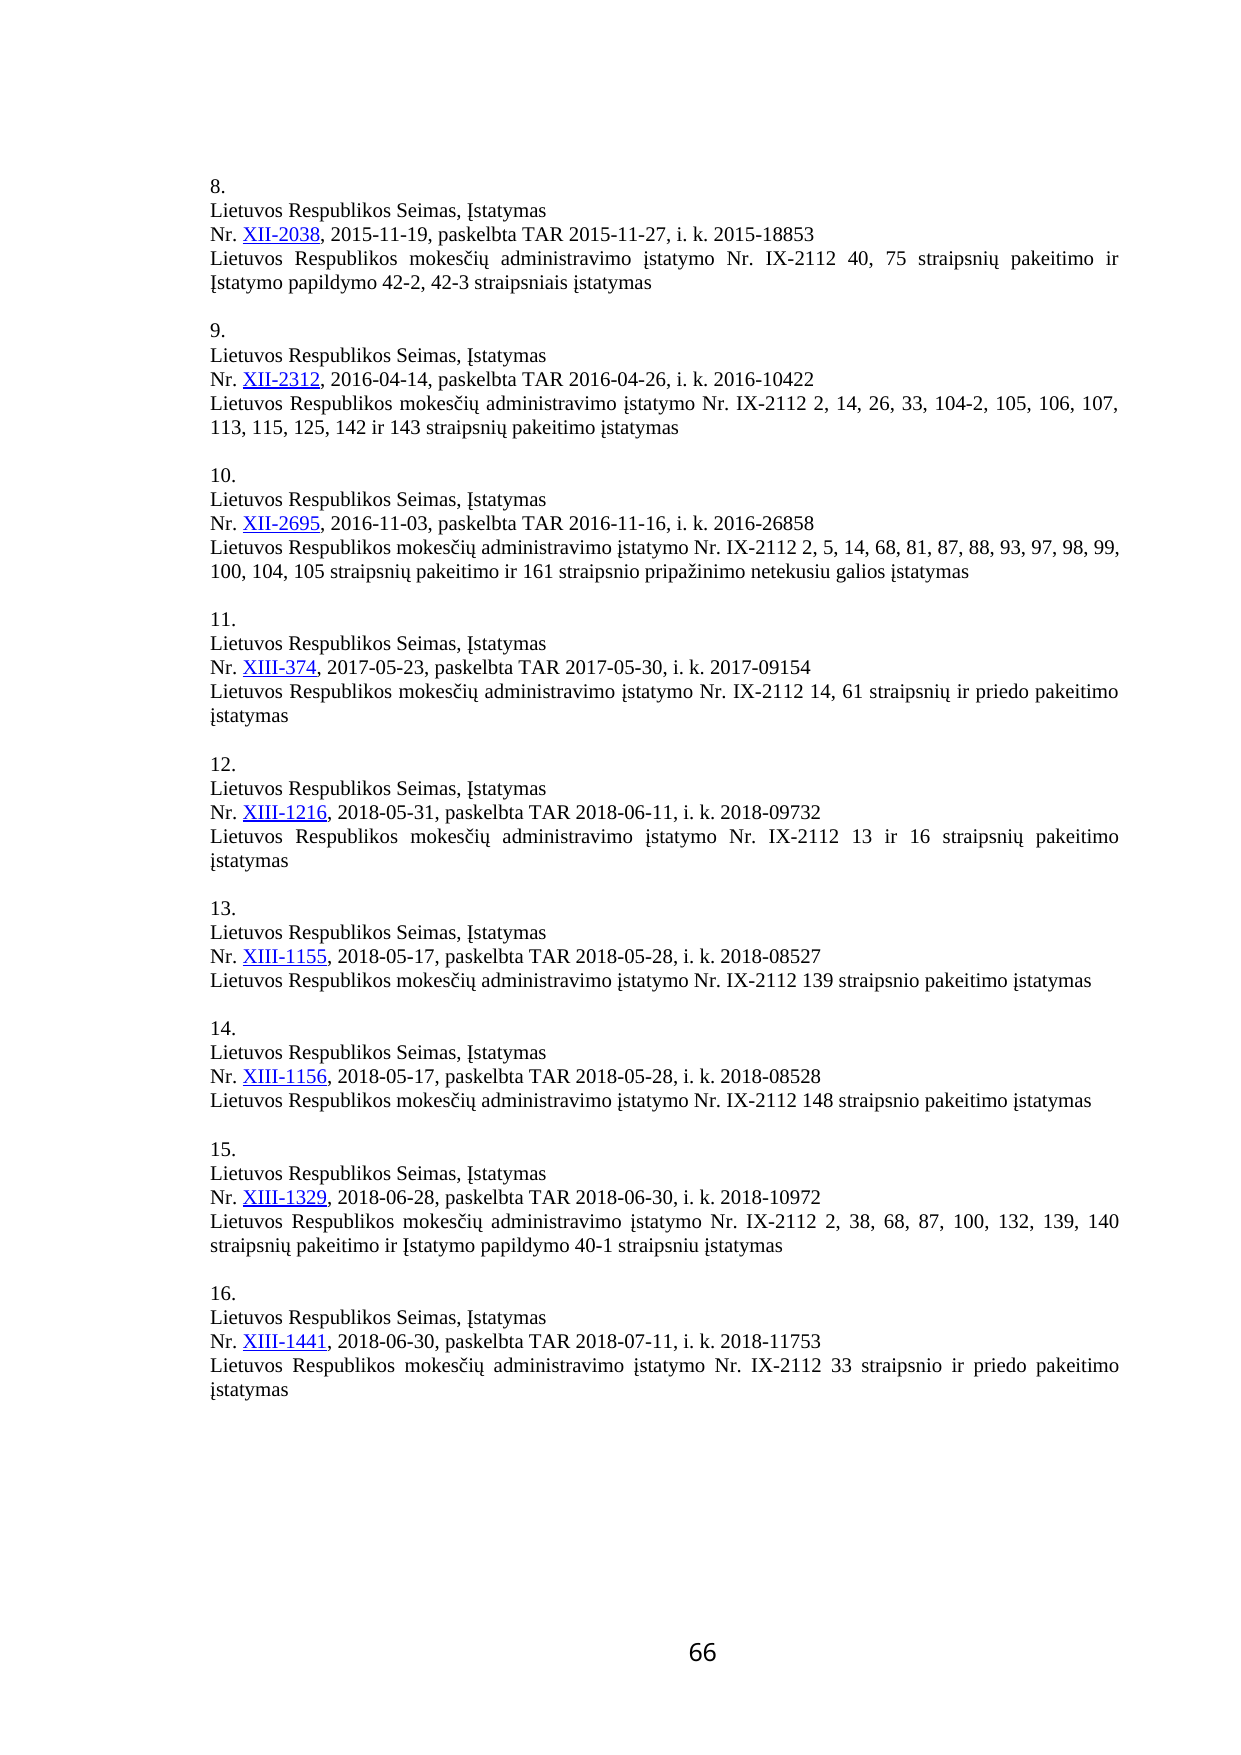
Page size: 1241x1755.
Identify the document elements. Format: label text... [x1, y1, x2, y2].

text 12. [210, 752, 1120, 776]
text 8. [210, 174, 1120, 198]
text 11. [210, 607, 1120, 631]
text Nr. XIII-1216, 2018-05-31, paskelbta TAR 2018-06-11, i. k. 2018-09732 [210, 800, 1120, 824]
text Lietuvos Respublikos mokesčių administravimo įstatymo Nr. IX-2112 40, 75 straipsnių pakeitimo ir Įstatymo papildymo 42-2, 42-3 straipsniais įstatymas [210, 246, 1120, 294]
text 13. [210, 896, 1120, 920]
text 16. [210, 1281, 1120, 1305]
text Lietuvos Respublikos Seimas, Įstatymas [210, 1305, 1120, 1329]
text Nr. XII-2695, 2016-11-03, paskelbta TAR 2016-11-16, i. k. 2016-26858 [210, 511, 1120, 535]
text Nr. XIII-1155, 2018-05-17, paskelbta TAR 2018-05-28, i. k. 2018-08527 [210, 944, 1120, 968]
text Lietuvos Respublikos Seimas, Įstatymas [210, 631, 1120, 655]
text Lietuvos Respublikos mokesčių administravimo įstatymo Nr. IX-2112 2, 38, 68, 87, 100, 132, 139, 140 straipsnių pakeitimo ir Įstatymo papildymo 40-1 straipsniu įstatymas [210, 1209, 1120, 1257]
text Lietuvos Respublikos Seimas, Įstatymas [210, 920, 1120, 944]
text Nr. XIII-374, 2017-05-23, paskelbta TAR 2017-05-30, i. k. 2017-09154 [210, 655, 1120, 679]
text Lietuvos Respublikos mokesčių administravimo įstatymo Nr. IX-2112 148 straipsnio pakeitimo įstatymas [210, 1088, 1120, 1112]
text Nr. XIII-1441, 2018-06-30, paskelbta TAR 2018-07-11, i. k. 2018-11753 [210, 1329, 1120, 1353]
text Nr. XII-2312, 2016-04-14, paskelbta TAR 2016-04-26, i. k. 2016-10422 [210, 367, 1120, 391]
text Lietuvos Respublikos mokesčių administravimo įstatymo Nr. IX-2112 2, 5, 14, 68, 81, 87, 88, 93, 97, 98, 99, 100, 104, 105 straipsnių pakeitimo ir 161 straipsnio pripažinimo netekusiu galios įstatymas [210, 535, 1120, 583]
text 15. [210, 1137, 1120, 1161]
text Lietuvos Respublikos Seimas, Įstatymas [210, 342, 1120, 367]
text 9. [210, 318, 1120, 342]
text Lietuvos Respublikos mokesčių administravimo įstatymo Nr. IX-2112 2, 14, 26, 33, 104-2, 105, 106, 107, 113, 115, 125, 142 ir 143 straipsnių pakeitimo įstatymas [210, 391, 1120, 439]
text Nr. XII-2038, 2015-11-19, paskelbta TAR 2015-11-27, i. k. 2015-18853 [210, 222, 1120, 246]
text 10. [210, 463, 1120, 487]
text Lietuvos Respublikos Seimas, Įstatymas [210, 776, 1120, 800]
text Nr. XIII-1156, 2018-05-17, paskelbta TAR 2018-05-28, i. k. 2018-08528 [210, 1064, 1120, 1088]
text Lietuvos Respublikos mokesčių administravimo įstatymo Nr. IX-2112 139 straipsnio pakeitimo įstatymas [210, 968, 1120, 992]
text Nr. XIII-1329, 2018-06-28, paskelbta TAR 2018-06-30, i. k. 2018-10972 [210, 1185, 1120, 1209]
text Lietuvos Respublikos Seimas, Įstatymas [210, 1040, 1120, 1064]
text Lietuvos Respublikos Seimas, Įstatymas [210, 487, 1120, 511]
text Lietuvos Respublikos mokesčių administravimo įstatymo Nr. IX-2112 14, 61 straipsnių ir priedo pakeitimo įstatymas [210, 679, 1120, 727]
text Lietuvos Respublikos Seimas, Įstatymas [210, 1161, 1120, 1185]
text 14. [210, 1016, 1120, 1040]
text Lietuvos Respublikos mokesčių administravimo įstatymo Nr. IX-2112 33 straipsnio ir priedo pakeitimo įstatymas [210, 1353, 1120, 1401]
text Lietuvos Respublikos Seimas, Įstatymas [210, 198, 1120, 222]
text Lietuvos Respublikos mokesčių administravimo įstatymo Nr. IX-2112 13 ir 16 straipsnių pakeitimo įstatymas [210, 824, 1120, 872]
